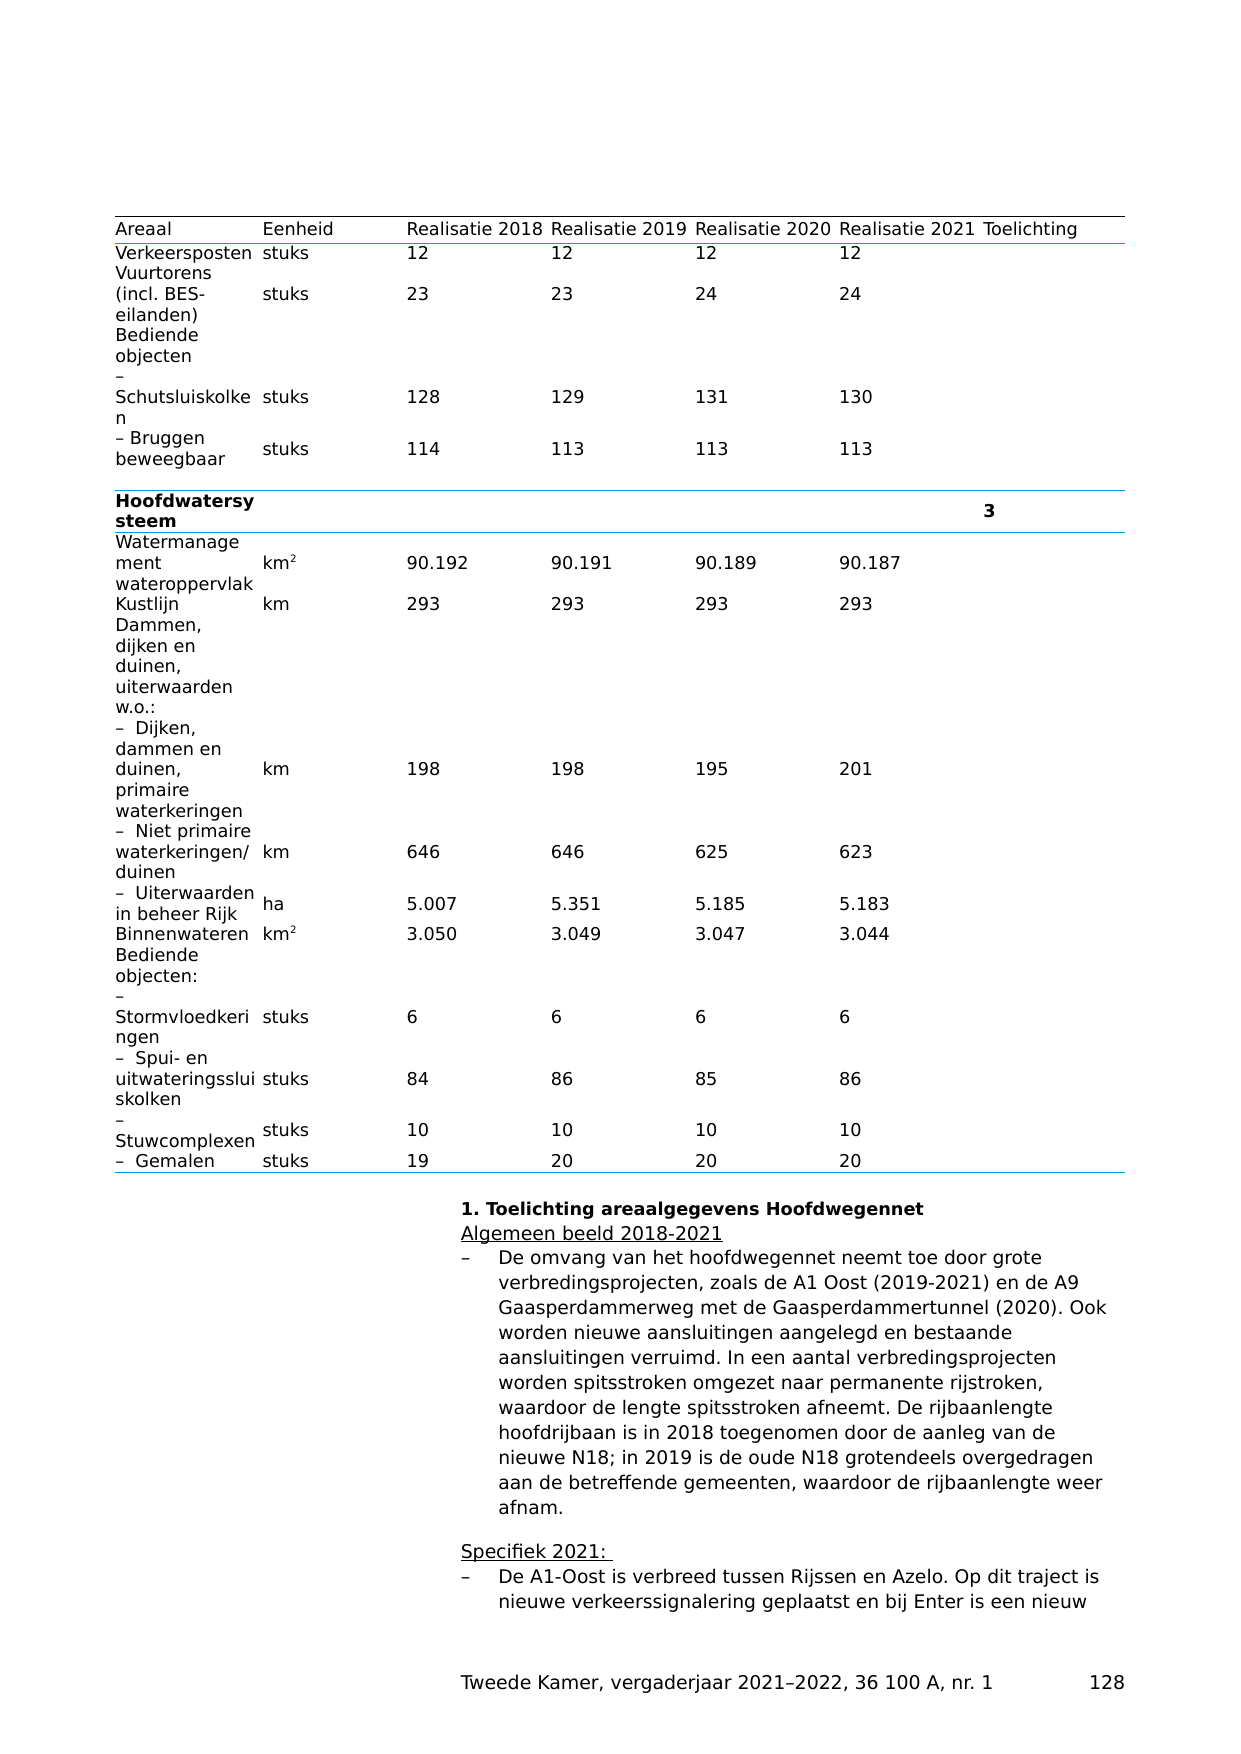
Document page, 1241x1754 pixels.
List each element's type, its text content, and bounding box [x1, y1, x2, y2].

text Algemeen beeld 2018-2021 [461, 1222, 1125, 1244]
table_cell stuks [259, 244, 403, 263]
table_cell Kustlijn [115, 594, 259, 615]
table_cell [836, 325, 980, 366]
table_cell 646 [548, 821, 692, 883]
table_cell [692, 470, 836, 490]
table_cell [692, 325, 836, 366]
table_cell stuks [259, 986, 403, 1048]
table_cell Realisatie 2018 [404, 217, 548, 243]
text Specifiek 2021: [461, 1541, 1125, 1563]
table_cell 293 [836, 594, 980, 615]
table_cell – Dijken, dammen en duinen, primaire waterkeringen [115, 718, 259, 821]
table_cell [980, 244, 1125, 263]
table_cell [980, 924, 1125, 945]
table_cell [404, 325, 548, 366]
table_cell 113 [548, 428, 692, 469]
table_cell 5.007 [404, 883, 548, 924]
table_cell [980, 821, 1125, 883]
table_cell 129 [548, 366, 692, 428]
table_cell 90.189 [692, 533, 836, 594]
table_cell 6 [548, 986, 692, 1048]
list De omvang van het hoofdwegennet neemt toe door grote verbredingsprojecten, zoals de A1 Oost (2019-2021) en de A9 Gaasperdammerweg met de Gaasperdammertunnel (2020). Ook worden nieuwe aansluitingen aangelegd en bestaande aansluitingen verruimd. In een aantal verbredingsprojecten worden spitsstroken omgezet naar permanente rijstroken, waardoor de lengte spitsstroken afneemt. De rijbaanlengte hoofdrijbaan is in 2018 toegenomen door de aanleg van de nieuwe N18; in 2019 is de oude N18 grotendeels overgedragen aan de betreffende gemeenten, waardoor de rijbaanlengte weer afnam. [461, 1244, 1125, 1519]
table_cell Realisatie 2019 [548, 217, 692, 243]
table_cell [836, 491, 980, 532]
table_cell 84 [404, 1048, 548, 1110]
table_cell [692, 491, 836, 532]
table_cell 90.191 [548, 533, 692, 594]
table_cell – Uiterwaarden in beheer Rijk [115, 883, 259, 924]
table_cell 646 [404, 821, 548, 883]
table_cell Bediende objecten: [115, 945, 259, 986]
table_cell [980, 470, 1125, 490]
table_cell [259, 325, 403, 366]
table_cell km2 [259, 533, 403, 594]
table_cell stuks [259, 366, 403, 428]
table_cell 10 [404, 1110, 548, 1151]
table_cell 23 [404, 263, 548, 325]
table_cell 86 [548, 1048, 692, 1110]
table_cell stuks [259, 263, 403, 325]
table_cell Toelichting [980, 217, 1125, 243]
table_cell Watermanagement wateroppervlak [115, 533, 259, 594]
table_cell 6 [692, 986, 836, 1048]
table_cell 131 [692, 366, 836, 428]
table_cell 23 [548, 263, 692, 325]
table_cell km [259, 718, 403, 821]
table_cell 10 [692, 1110, 836, 1151]
table_cell – Niet primaire waterkeringen/duinen [115, 821, 259, 883]
table_cell [980, 1048, 1125, 1110]
table_cell 195 [692, 718, 836, 821]
table_cell 86 [836, 1048, 980, 1110]
table_cell [980, 615, 1125, 718]
table_cell stuks [259, 1151, 403, 1172]
table_cell [836, 615, 980, 718]
table_cell 90.187 [836, 533, 980, 594]
table_cell Hoofdwatersysteem [115, 491, 259, 532]
table_cell 20 [692, 1151, 836, 1172]
table_cell 3.047 [692, 924, 836, 945]
table_cell Areaal [115, 217, 259, 243]
table_cell [980, 263, 1125, 325]
table_cell – Stuwcomplexen [115, 1110, 259, 1151]
table_cell [259, 491, 403, 532]
table_cell 10 [548, 1110, 692, 1151]
table_cell 130 [836, 366, 980, 428]
table_cell [404, 491, 548, 532]
table_cell 114 [404, 428, 548, 469]
table_cell 293 [548, 594, 692, 615]
table_cell 12 [548, 244, 692, 263]
table_cell [404, 945, 548, 986]
table_cell Vuurtorens (incl. BES-eilanden) [115, 263, 259, 325]
table_cell [980, 986, 1125, 1048]
table_cell stuks [259, 1048, 403, 1110]
table_cell 3.050 [404, 924, 548, 945]
table_cell 201 [836, 718, 980, 821]
table_cell [548, 491, 692, 532]
table_cell km2 [259, 924, 403, 945]
table_cell stuks [259, 428, 403, 469]
table_cell [692, 945, 836, 986]
table_cell 12 [836, 244, 980, 263]
table_cell 3 [980, 491, 1125, 532]
list De A1-Oost is verbreed tussen Rijssen en Azelo. Op dit traject is nieuwe verkeerssignalering geplaatst en bij Enter is een nieuw [461, 1563, 1125, 1613]
table_cell 113 [692, 428, 836, 469]
table_cell 5.183 [836, 883, 980, 924]
table_cell – Bruggen beweegbaar [115, 428, 259, 469]
table_cell [259, 615, 403, 718]
table_cell [980, 366, 1125, 428]
table_cell [836, 470, 980, 490]
table_cell Dammen, dijken en duinen, uiterwaarden w.o.: [115, 615, 259, 718]
table_cell 623 [836, 821, 980, 883]
table_cell 5.351 [548, 883, 692, 924]
table_cell 3.044 [836, 924, 980, 945]
table_cell [980, 428, 1125, 469]
table_cell 10 [836, 1110, 980, 1151]
table_cell [548, 470, 692, 490]
table_cell Eenheid [259, 217, 403, 243]
table_cell – Gemalen [115, 1151, 259, 1172]
table_cell km [259, 594, 403, 615]
table_cell [692, 615, 836, 718]
table_cell Realisatie 2021 [836, 217, 980, 243]
table_cell stuks [259, 1110, 403, 1151]
table_cell [548, 325, 692, 366]
table_cell [836, 945, 980, 986]
table_cell 24 [692, 263, 836, 325]
table_cell 198 [404, 718, 548, 821]
table_cell [980, 594, 1125, 615]
table_cell [115, 470, 259, 490]
table_cell 5.185 [692, 883, 836, 924]
table_cell 6 [836, 986, 980, 1048]
table_header Tabel 65 Areaal netwerken RWS [115, 191, 1125, 216]
table_cell 3.049 [548, 924, 692, 945]
table_cell 12 [692, 244, 836, 263]
table_cell 20 [548, 1151, 692, 1172]
table_cell [259, 945, 403, 986]
table_cell 85 [692, 1048, 836, 1110]
table_cell [548, 615, 692, 718]
table_cell Bediende objecten [115, 325, 259, 366]
table_cell – Spui- en uitwateringssluiskolken [115, 1048, 259, 1110]
table_cell 293 [692, 594, 836, 615]
table_cell [980, 533, 1125, 594]
table_cell 24 [836, 263, 980, 325]
table_cell [980, 1110, 1125, 1151]
table_cell 128 [404, 366, 548, 428]
table_cell km [259, 821, 403, 883]
table_cell 12 [404, 244, 548, 263]
table_cell [980, 325, 1125, 366]
table_cell 113 [836, 428, 980, 469]
table_cell ha [259, 883, 403, 924]
table_cell [980, 883, 1125, 924]
table_cell [259, 470, 403, 490]
table_cell [404, 470, 548, 490]
table_cell [404, 615, 548, 718]
table_cell 293 [404, 594, 548, 615]
table_cell Verkeersposten [115, 244, 259, 263]
table_cell [980, 1151, 1125, 1172]
table_cell Realisatie 2020 [692, 217, 836, 243]
table_cell 625 [692, 821, 836, 883]
table_cell 6 [404, 986, 548, 1048]
table_cell 198 [548, 718, 692, 821]
table_cell 90.192 [404, 533, 548, 594]
table_cell – Stormvloedkeringen [115, 986, 259, 1048]
table_cell Binnenwateren [115, 924, 259, 945]
table_cell [980, 945, 1125, 986]
text 1. Toelichting areaalgegevens Hoofdwegennet [461, 1197, 1125, 1220]
table_cell [980, 718, 1125, 821]
table_cell – Schutsluiskolken [115, 366, 259, 428]
table_cell [548, 945, 692, 986]
table_cell 19 [404, 1151, 548, 1172]
table_cell 20 [836, 1151, 980, 1172]
